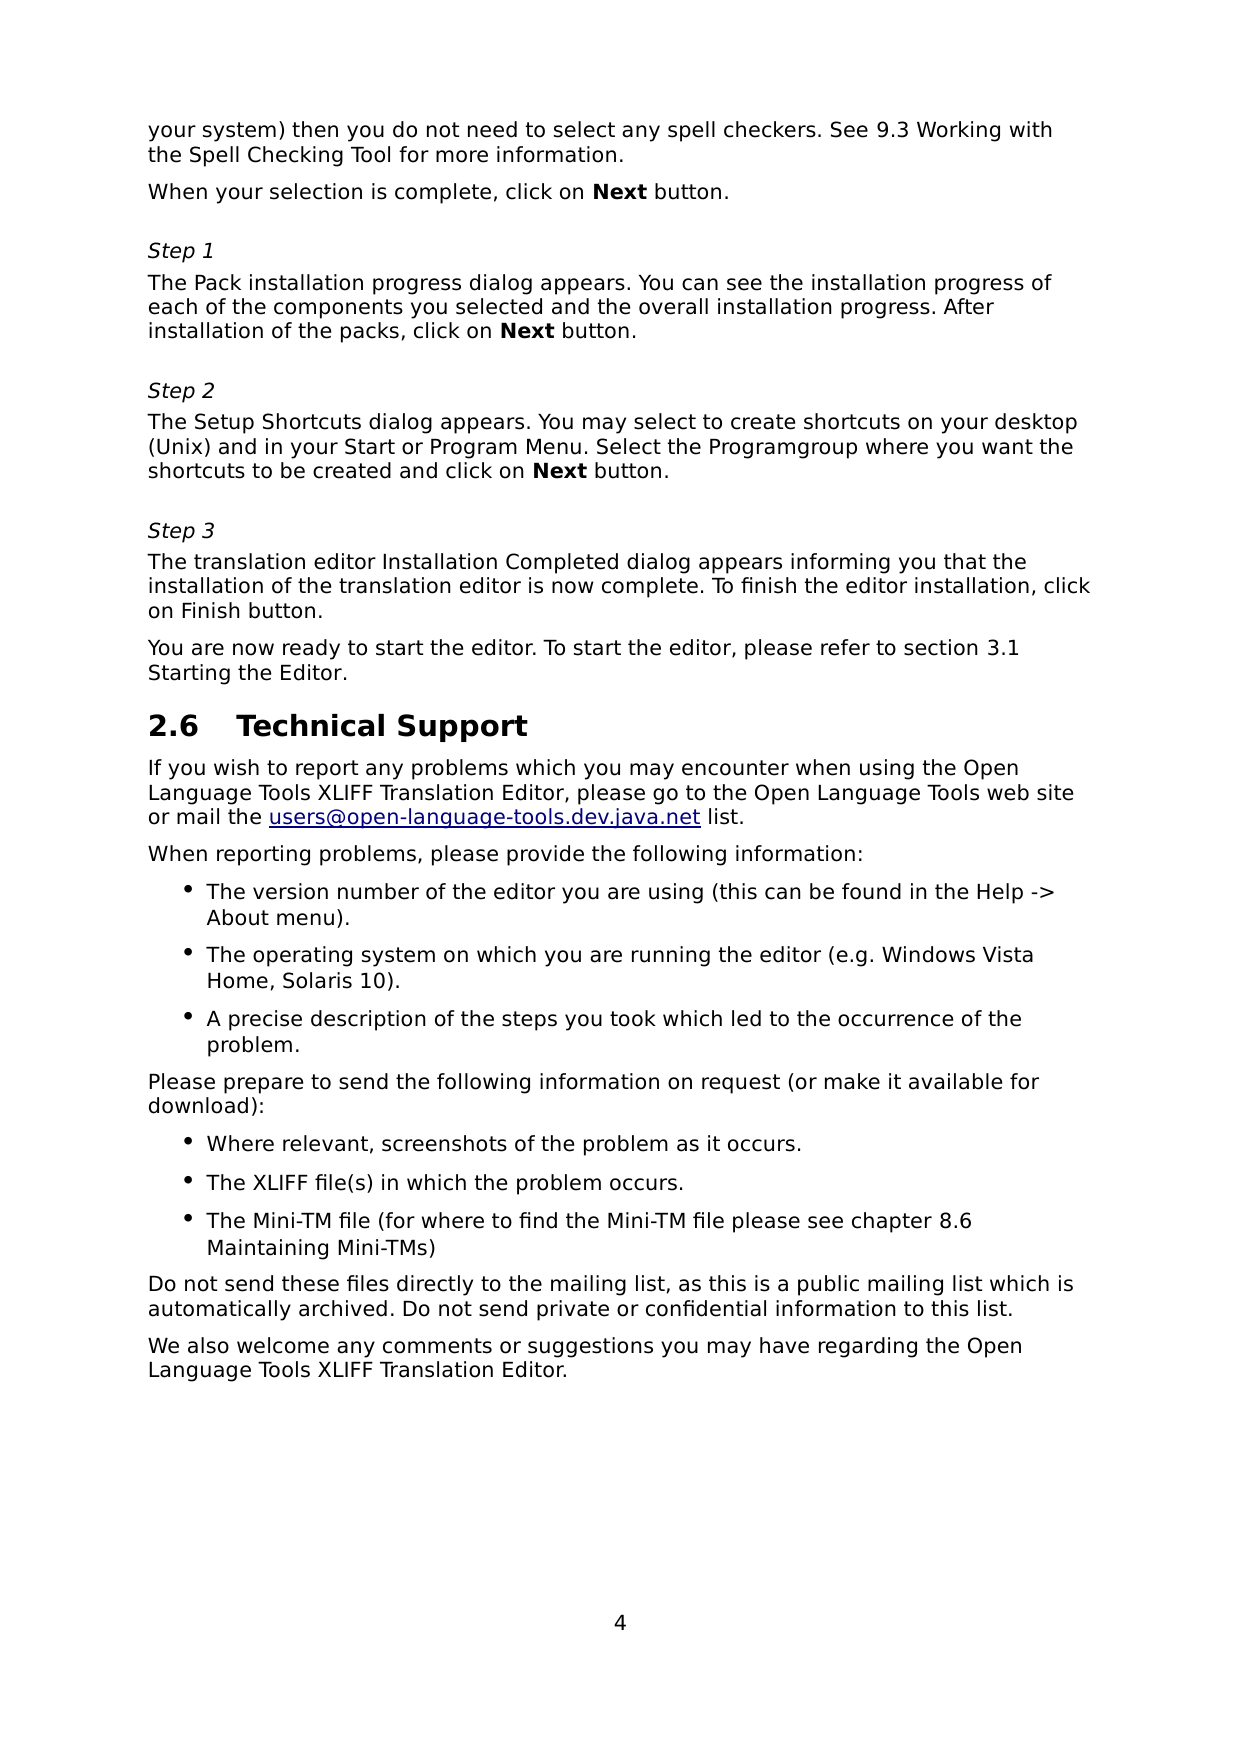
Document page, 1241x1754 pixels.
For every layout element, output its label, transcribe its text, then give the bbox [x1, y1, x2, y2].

text your system) then you do not need to select any spell checkers. See 9.3 Working with the Spell Checking Tool for more information. [148, 118, 1093, 167]
list A precise description of the steps you took which led to the occurrence of the problem. [183, 1006, 1093, 1057]
list The XLIFF file(s) in which the problem occurs. [183, 1170, 1093, 1196]
text When reporting problems, please provide the following information: [148, 842, 1093, 867]
list The version number of the editor you are using (this can be found in the Help -> About menu). [183, 879, 1093, 930]
subtitle Technical Support [148, 710, 1093, 744]
list Where relevant, screenshots of the problem as it occurs. [183, 1131, 1093, 1157]
text We also welcome any comments or suggestions you may have regarding the Open Language Tools XLIFF Translation Editor. [148, 1334, 1093, 1383]
text If you wish to report any problems which you may encounter when using the Open Language Tools XLIFF Translation Editor, please go to the Open Language Tools web site or mail the users@open-language-tools.dev.java.net list. [148, 756, 1093, 830]
text The Pack installation progress dialog appears. You can see the installation progress of each of the components you selected and the overall installation progress. After installation of the packs, click on Next button. [148, 270, 1093, 344]
text Do not send these files directly to the mailing list, as this is a public mailing list which is automatically archived. Do not send private or confidential information to this list. [148, 1272, 1093, 1321]
list The Mini-TM file (for where to find the Mini-TM file please see chapter 8.6 Maintaining Mini-TMs) [183, 1209, 1093, 1260]
list The operating system on which you are running the editor (e.g. Windows Vista Home, Solaris 10). [183, 943, 1093, 994]
text You are now ready to start the editor. To start the editor, please refer to section 3.1 Starting the Editor. [148, 636, 1093, 685]
text Please prepare to send the following information on request (or make it available for download): [148, 1069, 1093, 1118]
text The translation editor Installation Completed dialog appears informing you that the installation of the translation editor is now complete. To finish the editor installation, click on Finish button. [148, 550, 1093, 623]
text When your selection is complete, click on Next button. [148, 179, 1093, 204]
text The Setup Shortcuts dialog appears. You may select to create shortcuts on your desktop (Unix) and in your Start or Program Menu. Select the Programgroup where you want the shortcuts to be created and click on Next button. [148, 410, 1093, 484]
